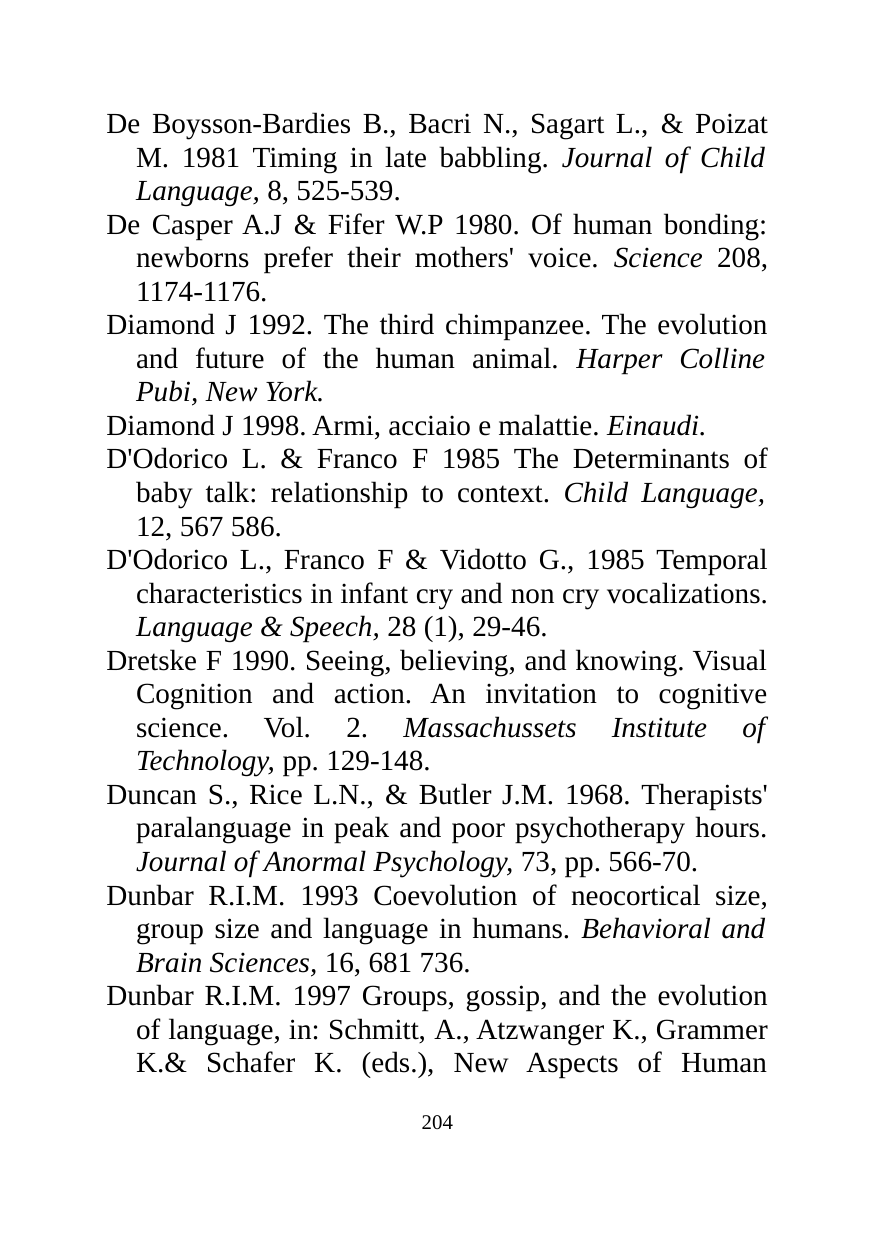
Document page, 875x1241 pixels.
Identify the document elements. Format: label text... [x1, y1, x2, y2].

text De Boysson-Bardies B., Bacri N., Sagart L., & Poizat M. 1981 Timing in late babbling. Journal of Child Language, 8, 525-539. [106, 106, 768, 207]
text Dretske F 1990. Seeing, believing, and knowing. Visual Cognition and action. An invitation to cognitive science. Vol. 2. Massachussets Institute of Technology, pp. 129-148. [106, 643, 768, 777]
text Diamond J 1992. The third chimpanzee. The evolution and future of the human animal. Harper Colline Pubi, New York. [106, 307, 768, 408]
text D'Odorico L. & Franco F 1985 The Determinants of baby talk: relationship to context. Child Language, 12, 567 586. [106, 442, 768, 542]
text D'Odorico L., Franco F & Vidotto G., 1985 Temporal characteristics in infant cry and non cry vocalizations. Language & Speech, 28 (1), 29-46. [106, 542, 768, 643]
text Dunbar R.I.M. 1997 Groups, gossip, and the evolution of language, in: Schmitt, A., Atzwanger K., Grammer K.& Schafer K. (eds.), New Aspects of Human [106, 978, 768, 1079]
text Diamond J 1998. Armi, acciaio e malattie. Einaudi. [106, 408, 768, 442]
text De Casper A.J & Fifer W.P 1980. Of human bonding: newborns prefer their mothers' voice. Science 208, 1174-1176. [106, 207, 768, 307]
text Duncan S., Rice L.N., & Butler J.M. 1968. Therapists' paralanguage in peak and poor psychotherapy hours. Journal of Anormal Psychology, 73, pp. 566-70. [106, 777, 768, 878]
text Dunbar R.I.M. 1993 Coevolution of neocortical size, group size and language in humans. Behavioral and Brain Sciences, 16, 681 736. [106, 878, 768, 978]
